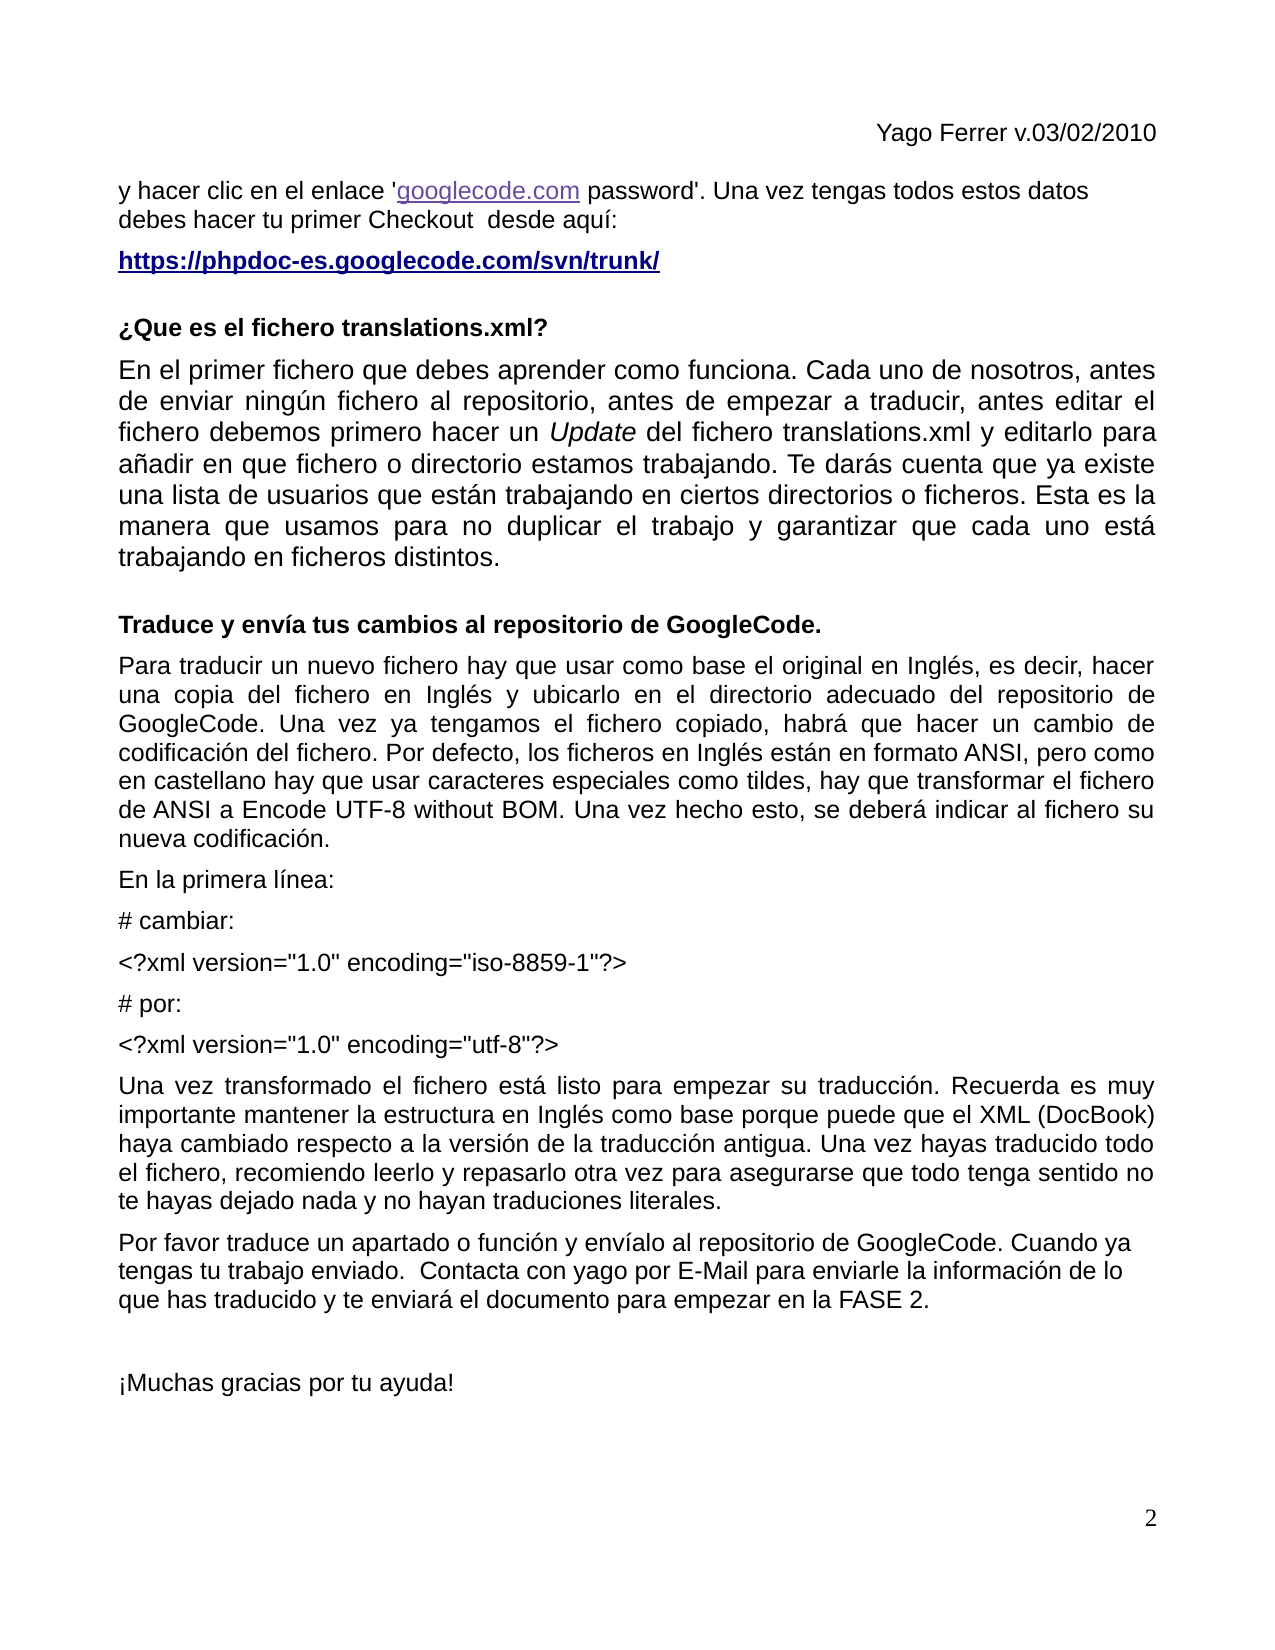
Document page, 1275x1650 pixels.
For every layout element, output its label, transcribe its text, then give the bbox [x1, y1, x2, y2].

text ¡Muchas gracias por tu ayuda! [118, 1368, 1157, 1396]
text y hacer clic en el enlace 'googlecode.com password'. Una vez tengas todos estos datos debes hacer tu primer Checkout desde aquí: [118, 176, 1157, 234]
text En la primera línea: [118, 865, 1157, 894]
text <?xml version="1.0" encoding="utf-8"?> [118, 1030, 1157, 1059]
text https://phpdoc-es.googlecode.com/svn/trunk/ [118, 246, 1157, 275]
subtitle Traduce y envía tus cambios al repositorio de GoogleCode. [118, 610, 1157, 639]
text <?xml version="1.0" encoding="iso-8859-1"?> [118, 948, 1157, 976]
text Para traducir un nuevo fichero hay que usar como base el original en Inglés, es decir, hacer una copia del fichero en Inglés y ubicarlo en el directorio adecuado del repositorio de GoogleCode. Una vez ya tengamos el fichero copiado, habrá que hacer un cambio de codificación del fichero. Por defecto, los ficheros en Inglés están en formato ANSI, pero como en castellano hay que usar caracteres especiales como tildes, hay que transformar el fichero de ANSI a Encode UTF-8 without BOM. Una vez hecho esto, se deberá indicar al fichero su nueva codificación. [118, 651, 1157, 853]
text # por: [118, 989, 1157, 1018]
text # cambiar: [118, 906, 1157, 935]
text Por favor traduce un apartado o función y envíalo al repositorio de GoogleCode. Cuando ya tengas tu trabajo enviado. Contacta con yago por E-Mail para enviarle la información de lo que has traducido y te enviará el documento para empezar en la FASE 2. [118, 1228, 1157, 1314]
text En el primer fichero que debes aprender como funciona. Cada uno de nosotros, antes de enviar ningún fichero al repositorio, antes de empezar a traducir, antes editar el fichero debemos primero hacer un Update del fichero translations.xml y editarlo para añadir en que fichero o directorio estamos trabajando. Te darás cuenta que ya existe una lista de usuarios que están trabajando en ciertos directorios o ficheros. Esta es la manera que usamos para no duplicar el trabajo y garantizar que cada uno está trabajando en ficheros distintos. [118, 354, 1157, 573]
text Una vez transformado el fichero está listo para empezar su traducción. Recuerda es muy importante mantener la estructura en Inglés como base porque puede que el XML (DocBook) haya cambiado respecto a la versión de la traducción antigua. Una vez hayas traducido todo el fichero, recomiendo leerlo y repasarlo otra vez para asegurarse que todo tenga sentido no te hayas dejado nada y no hayan traduciones literales. [118, 1071, 1157, 1215]
subtitle ¿Que es el fichero translations.xml? [118, 313, 1157, 341]
